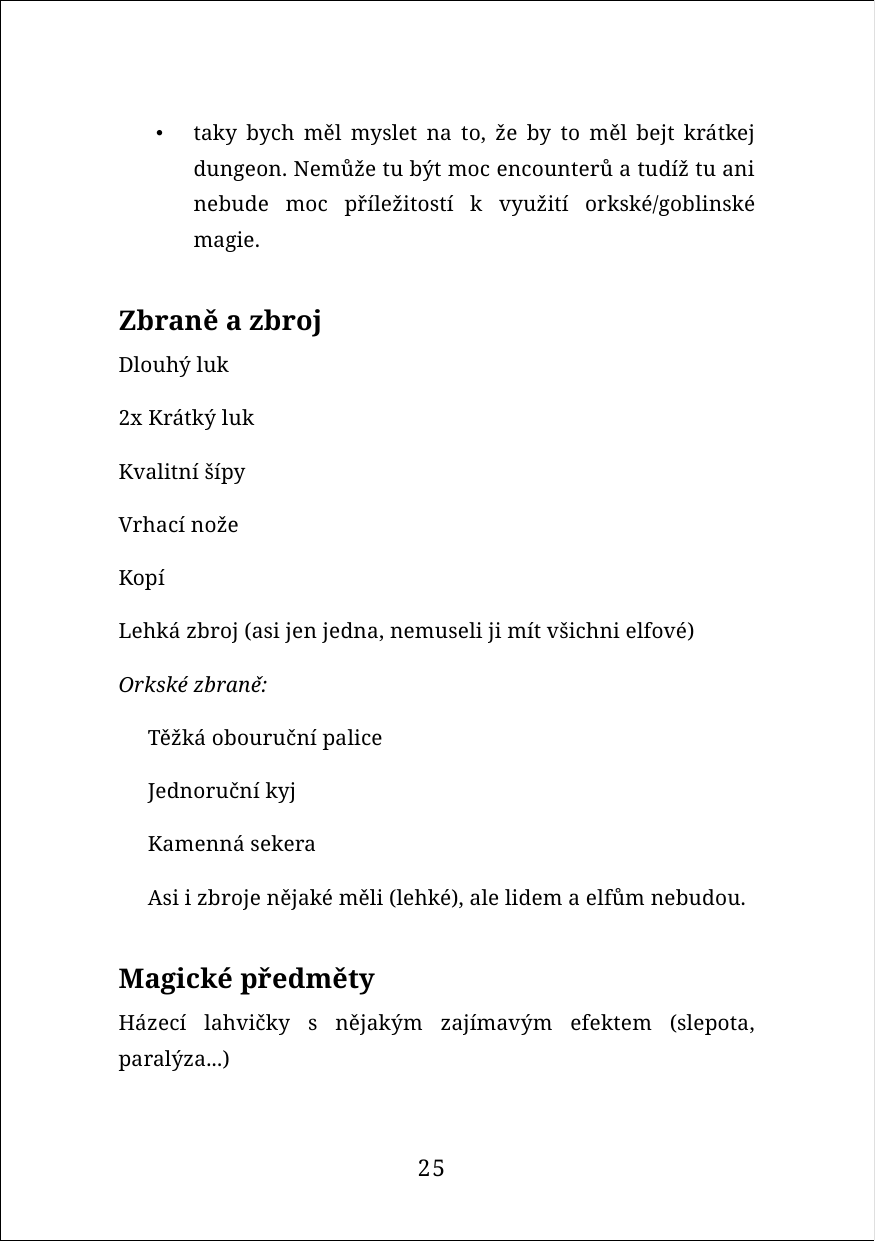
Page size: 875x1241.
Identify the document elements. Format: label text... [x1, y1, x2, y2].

text Házecí lahvičky s nějakým zajímavým efektem (slepota, paralýza...) [118, 1008, 756, 1072]
text Lehká zbroj (asi jen jedna, nemuseli ji mít všichni elfové) [118, 616, 756, 645]
subtitle Zbraně a zbroj [118, 302, 756, 338]
text Kopí [118, 563, 756, 592]
subtitle Magické předměty [118, 959, 756, 996]
text Dlouhý luk [118, 350, 756, 379]
text Kvalitní šípy [118, 457, 756, 485]
text Těžká obouruční palice [118, 723, 756, 751]
text 2x Krátký luk [118, 403, 756, 432]
text Orkské zbraně: [118, 670, 756, 698]
text Asi i zbroje nějaké měli (lehké), ale lidem a elfům nebudou. [118, 883, 756, 911]
list taky bych měl myslet na to, že by to měl bejt krátkej dungeon. Nemůže tu být moc encounterů a tudíž tu ani nebude moc příležitostí k využití orkské/goblinské magie. [156, 118, 756, 253]
text Kamenná sekera [118, 829, 756, 858]
text Vrhací nože [118, 510, 756, 538]
text Jednoruční kyj [118, 776, 756, 804]
